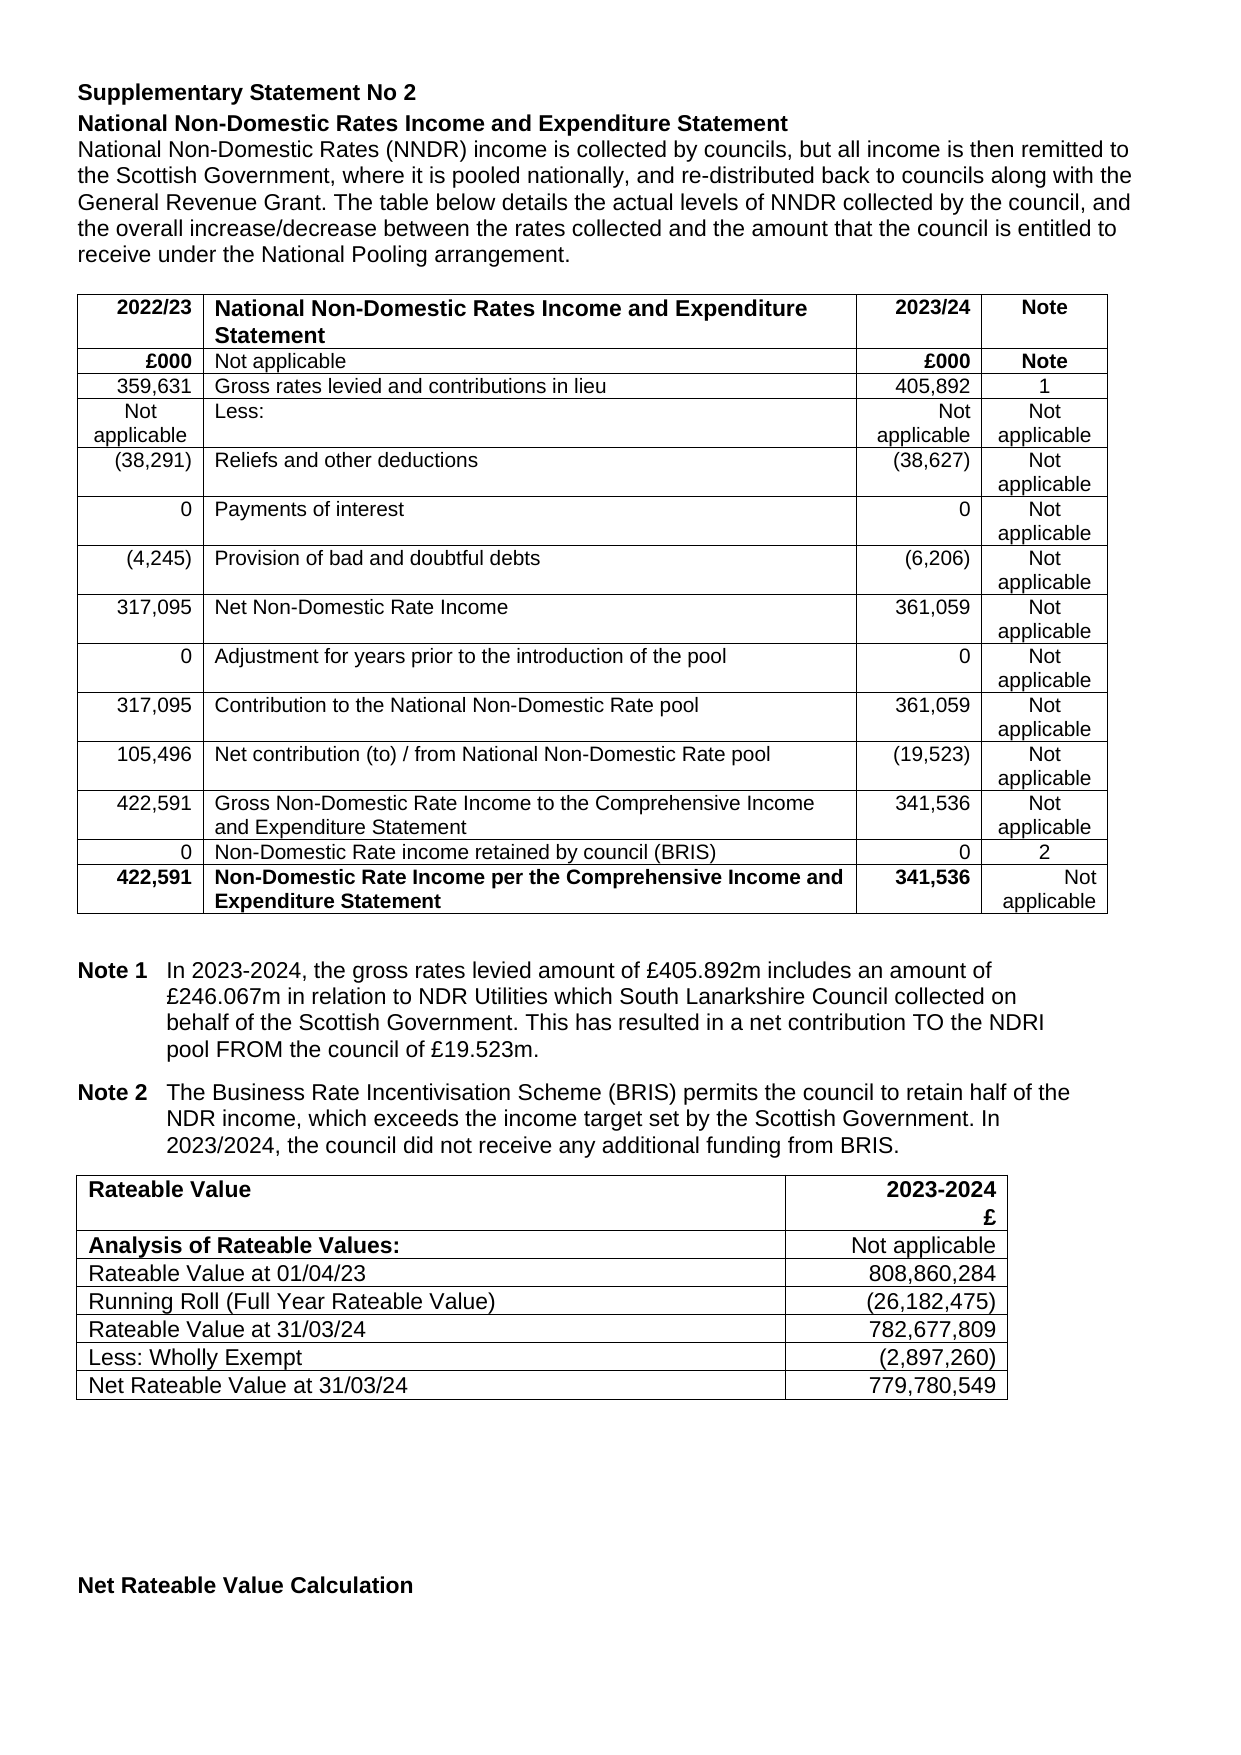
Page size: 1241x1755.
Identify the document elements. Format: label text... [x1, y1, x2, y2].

table_header National Non-Domestic Rates Income and Expenditure Statement [204, 295, 856, 348]
table_cell 405,892 [857, 374, 981, 398]
table_header Rateable Value [77, 1176, 785, 1230]
table_cell Not applicable [204, 349, 856, 373]
table_cell (4,245) [78, 546, 203, 594]
table_cell £000 [857, 349, 981, 373]
table_cell Rateable Value at 01/04/23 [77, 1259, 785, 1286]
table_cell (38,627) [857, 448, 981, 496]
table_cell Not applicable [982, 399, 1107, 447]
table_cell Not applicable [982, 791, 1107, 838]
table_cell Not applicable [982, 644, 1107, 692]
table_cell Non-Domestic Rate Income per the Comprehensive Income and Expenditure Statement [204, 865, 856, 912]
table_cell Contribution to the National Non-Domestic Rate pool [204, 693, 856, 741]
table_cell Not applicable [786, 1231, 1007, 1258]
table_cell 422,591 [78, 791, 203, 838]
table_cell Not applicable [857, 399, 981, 447]
table_cell Not applicable [982, 448, 1107, 496]
table_header Note [982, 295, 1107, 348]
subtitle Supplementary Statement No 2 [77, 79, 1137, 106]
table_cell 0 [857, 840, 981, 863]
table_cell 422,591 [78, 865, 203, 912]
table_cell (2,897,260) [786, 1343, 1007, 1370]
table_cell Not applicable [982, 742, 1107, 789]
table_cell 808,860,284 [786, 1259, 1007, 1286]
table_cell Not applicable [982, 693, 1107, 741]
table_cell 361,059 [857, 693, 981, 741]
table_cell 341,536 [857, 865, 981, 912]
table_cell Not applicable [982, 865, 1107, 912]
table_header 2023/24 [857, 295, 981, 348]
table_cell £000 [78, 349, 203, 373]
table_cell 0 [857, 497, 981, 545]
table_cell 2 [982, 840, 1107, 863]
table_cell (26,182,475) [786, 1287, 1007, 1314]
table_cell Provision of bad and doubtful debts [204, 546, 856, 594]
table_cell Not applicable [982, 595, 1107, 643]
table_cell 105,496 [78, 742, 203, 789]
table_cell 0 [78, 497, 203, 545]
table_cell 0 [857, 644, 981, 692]
table_cell 0 [78, 840, 203, 863]
table_cell 0 [78, 644, 203, 692]
table_cell Reliefs and other deductions [204, 448, 856, 496]
table_cell 341,536 [857, 791, 981, 838]
table_cell 361,059 [857, 595, 981, 643]
table_cell Net Non-Domestic Rate Income [204, 595, 856, 643]
table_cell (38,291) [78, 448, 203, 496]
table_cell Not applicable [982, 546, 1107, 594]
table_cell 1 [982, 374, 1107, 398]
table_header 2023-2024 £ [786, 1176, 1007, 1230]
table_cell Gross rates levied and contributions in lieu [204, 374, 856, 398]
table_cell Note [982, 349, 1107, 373]
text Note 1 In 2023-2024, the gross rates levied amount of £405.892m includes an amount of £246.067m in relation to NDR Utilities which South Lanarkshire Council collected on behalf of the Scottish Government. This has resulted in a net contribution TO the NDRI pool FROM the council of £19.523m. [77, 957, 1081, 1062]
text Note 2 The Business Rate Incentivisation Scheme (BRIS) permits the council to retain half of the NDR income, which exceeds the income target set by the Scottish Government. In 2023/2024, the council did not receive any additional funding from BRIS. [77, 1079, 1081, 1158]
table_cell Rateable Value at 31/03/24 [77, 1315, 785, 1342]
table_cell 317,095 [78, 595, 203, 643]
subtitle National Non-Domestic Rates Income and Expenditure Statement National Non-Domestic Rates (NNDR) income is collected by councils, but all income is then remitted to the Scottish Government, where it is pooled nationally, and re-distributed back to councils along with the General Revenue Grant. The table below details the actual levels of NNDR collected by the council, and the overall increase/decrease between the rates collected and the amount that the council is entitled to receive under the National Pooling arrangement. [77, 110, 1137, 268]
table_cell 317,095 [78, 693, 203, 741]
table_cell (6,206) [857, 546, 981, 594]
table_cell 779,780,549 [786, 1371, 1007, 1398]
table_cell Not applicable [982, 497, 1107, 545]
table_header 2022/23 [78, 295, 203, 348]
table_cell Net contribution (to) / from National Non-Domestic Rate pool [204, 742, 856, 789]
table_cell Less: [204, 399, 856, 447]
table_cell Analysis of Rateable Values: [77, 1231, 785, 1258]
table_cell Gross Non-Domestic Rate Income to the Comprehensive Income and Expenditure Statement [204, 791, 856, 838]
table_cell Non-Domestic Rate income retained by council (BRIS) [204, 840, 856, 863]
table_cell Adjustment for years prior to the introduction of the pool [204, 644, 856, 692]
table_cell 782,677,809 [786, 1315, 1007, 1342]
table_cell Payments of interest [204, 497, 856, 545]
table_cell Not applicable [78, 399, 203, 447]
table_cell Net Rateable Value at 31/03/24 [77, 1371, 785, 1398]
text Net Rateable Value Calculation [77, 1572, 1137, 1598]
table_cell Less: Wholly Exempt [77, 1343, 785, 1370]
table_cell Running Roll (Full Year Rateable Value) [77, 1287, 785, 1314]
table_cell (19,523) [857, 742, 981, 789]
table_cell 359,631 [78, 374, 203, 398]
